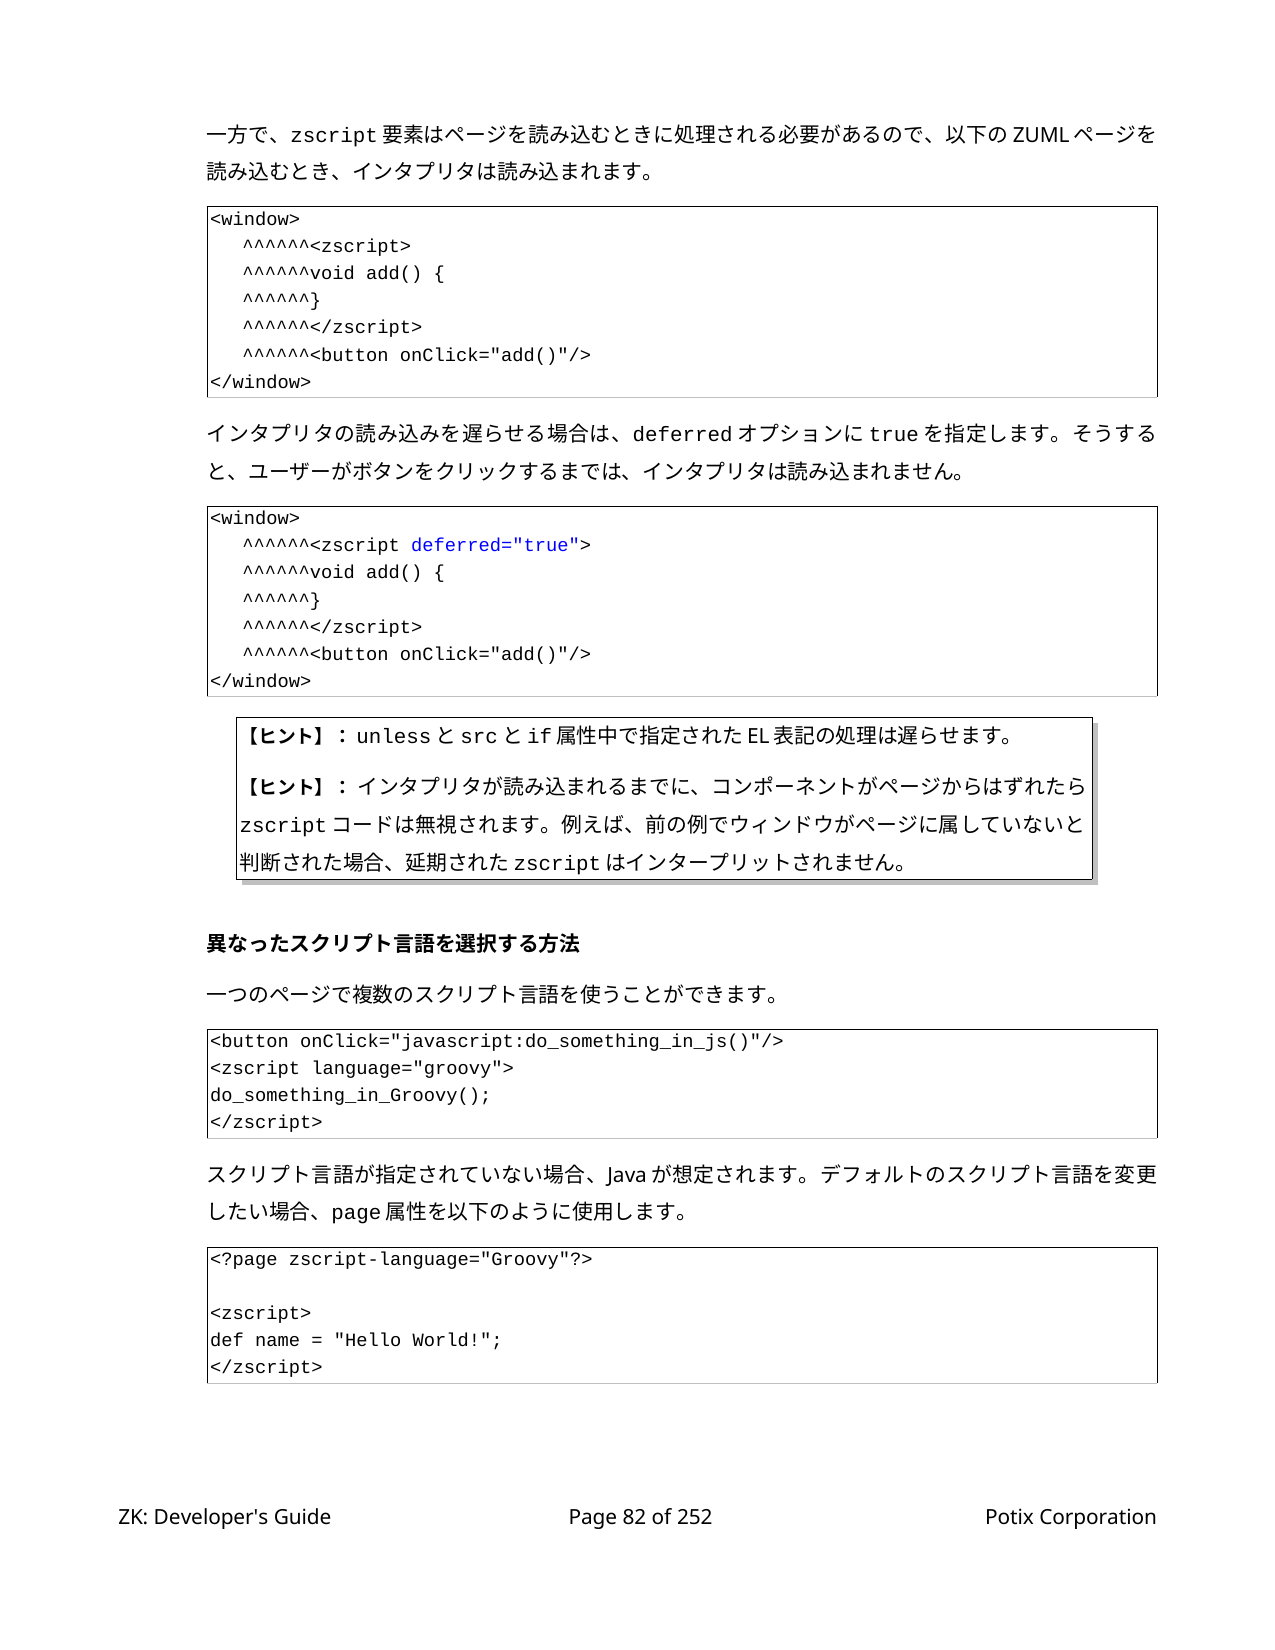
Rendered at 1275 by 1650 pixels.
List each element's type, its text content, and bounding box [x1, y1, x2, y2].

text ^^^^^^} [208, 587, 1157, 612]
subtitle 異なったスクリプト言語を選択する方法 [207, 928, 1157, 958]
text ^^^^^^<button onClick="add()"/> [208, 342, 1157, 367]
text </zscript> [208, 1110, 1157, 1138]
text ^^^^^^</zscript> [208, 315, 1157, 339]
text </window> [208, 369, 1157, 397]
text インタプリタの読み込みを遅らせる場合は、deferredオプションにtrueを指定します。そうすると、ユーザーがボタンをクリックするまでは、インタプリタは読み込まれません。 [207, 417, 1157, 485]
text def name = "Hello World!"; [208, 1328, 1157, 1352]
text ^^^^^^<zscript> [208, 234, 1157, 258]
text スクリプト言語が指定されていない場合、Javaが想定されます。デフォルトのスクリプト言語を変更したい場合、page属性を以下のように使用します。 [207, 1158, 1157, 1226]
text 【ヒント】： unlessとsrcと if属性中で指定されたEL表記の処理は遅らせます。 [237, 718, 1092, 750]
text ^^^^^^<zscript deferred="true"> [208, 533, 1157, 557]
text ^^^^^^} [208, 288, 1157, 312]
text <button onClick="javascript:do_something_in_js()"/> [208, 1030, 1157, 1053]
text ^^^^^^void add() { [208, 560, 1157, 584]
text 一つのページで複数のスクリプト言語を使うことができます。 [207, 978, 1157, 1008]
text <window> [208, 507, 1157, 530]
text ^^^^^^</zscript> [208, 614, 1157, 639]
text <window> [208, 207, 1157, 231]
text <?page zscript-language="Groovy"?> [208, 1248, 1157, 1271]
text <zscript> [208, 1301, 1157, 1325]
text 【ヒント】： インタプリタが読み込まれるまでに、コンポーネントがページからはずれたらzscriptコードは無視されます。例えば、前の例でウィンドウがページに属していないと判断された場合、延期されたzscriptはインタープリットされません。 [237, 768, 1092, 879]
text </window> [208, 669, 1157, 696]
text 一方で、zscript要素はページを読み込むときに処理される必要があるので、以下のZUMLページを読み込むとき、インタプリタは読み込まれます。 [207, 118, 1157, 186]
text </zscript> [208, 1355, 1157, 1383]
text do_something_in_Groovy(); [208, 1083, 1157, 1107]
text <zscript language="groovy"> [208, 1056, 1157, 1080]
text ^^^^^^<button onClick="add()"/> [208, 642, 1157, 666]
text ^^^^^^void add() { [208, 261, 1157, 285]
